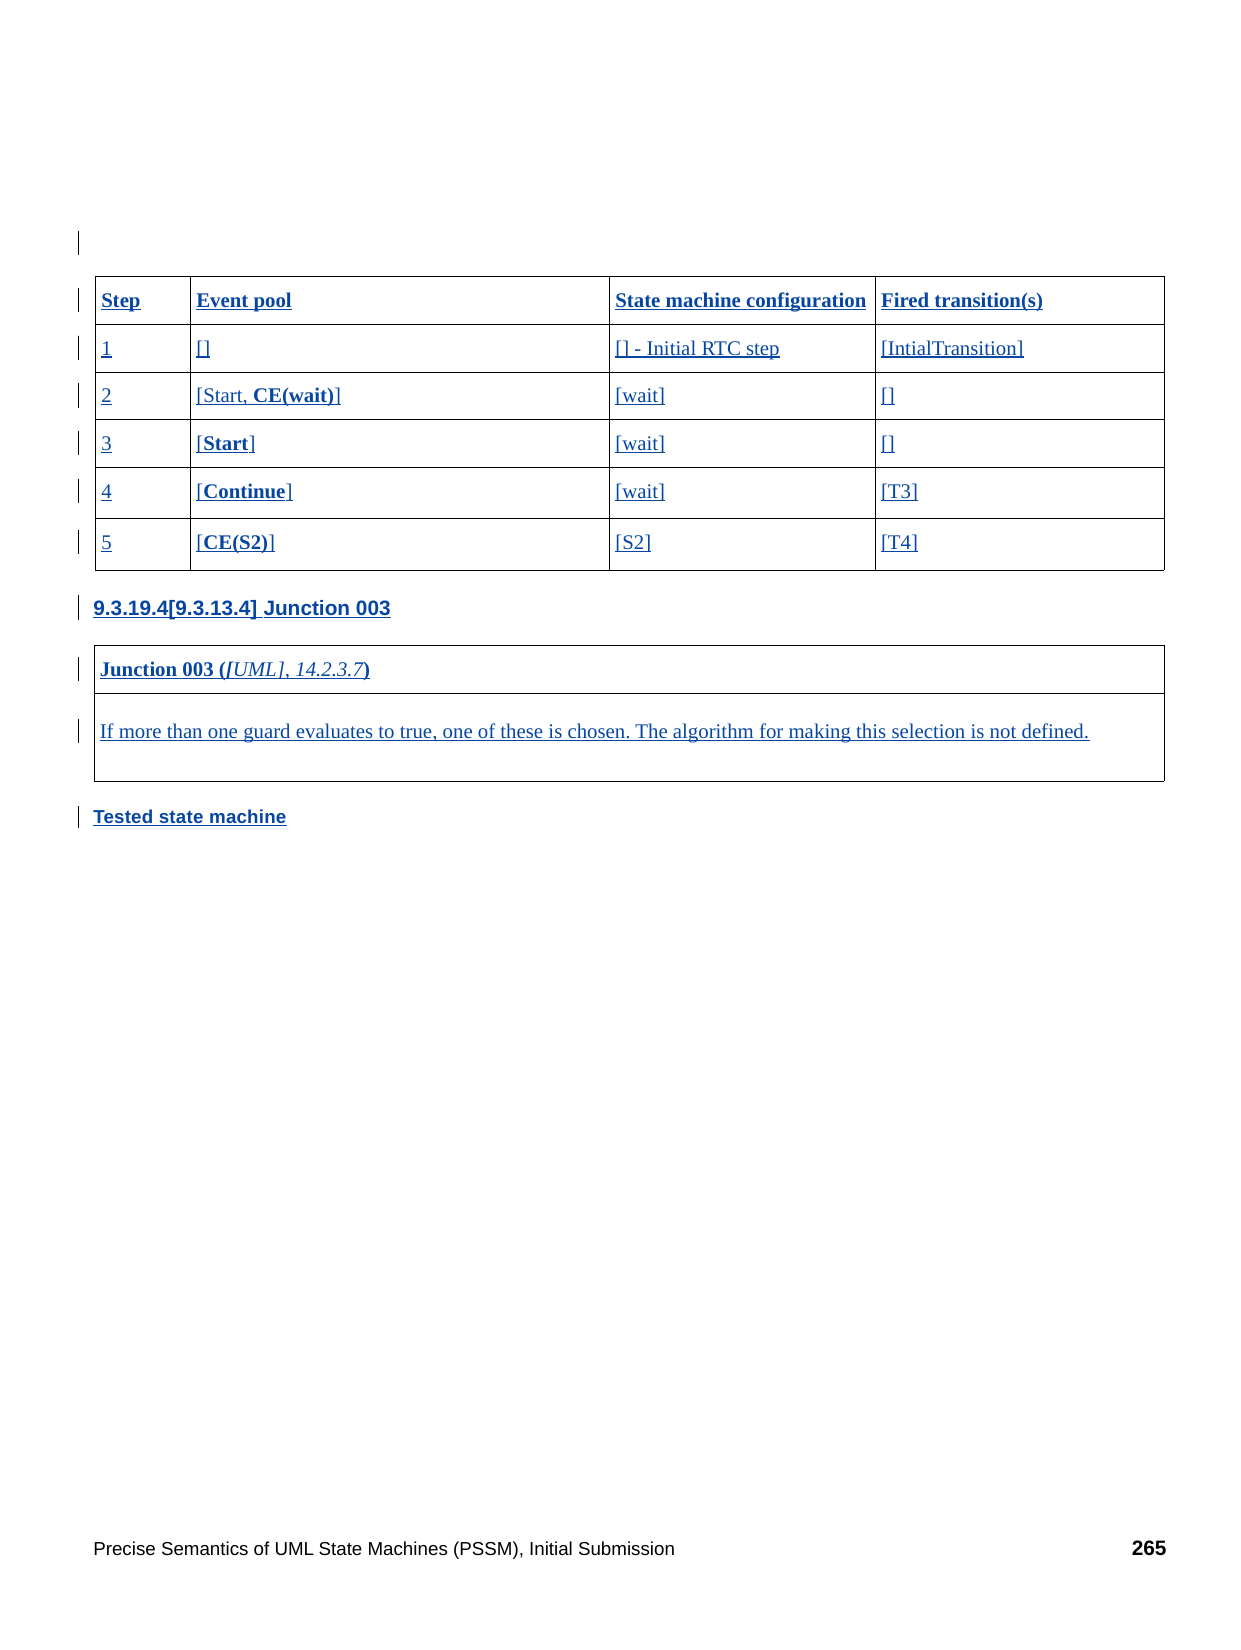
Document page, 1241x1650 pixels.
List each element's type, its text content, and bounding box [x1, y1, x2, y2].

table_cell 2 [96, 373, 190, 419]
table_cell [T3] [876, 468, 1164, 518]
table_header Fired transition(s) [876, 277, 1164, 324]
table_cell [IntialTransition] [876, 325, 1164, 372]
table_cell [] [876, 373, 1164, 419]
table_cell [wait] [610, 468, 875, 518]
table_cell [S2] [610, 519, 875, 570]
table_cell 4 [96, 468, 190, 518]
table_cell If more than one guard evaluates to true, one of these is chosen. The algorithm for making this selection is not defined. [95, 694, 1164, 781]
table_cell 5 [96, 519, 190, 570]
subtitle Junction 003 [93, 595, 1164, 620]
table_header Step [96, 277, 190, 324]
table_cell [T4] [876, 519, 1164, 570]
table_cell 3 [96, 420, 190, 467]
table_cell 1 [96, 325, 190, 372]
subtitle Tested state machine [93, 806, 1164, 828]
table_header Junction 003 ([UML], 14.2.3.7) [95, 646, 1164, 692]
table_cell [] - Initial RTC step [610, 325, 875, 372]
table_cell [wait] [610, 420, 875, 467]
table_cell [Continue] [191, 468, 609, 518]
table_cell [] [191, 325, 609, 372]
table_header State machine configuration [610, 277, 875, 324]
table_cell [Start] [191, 420, 609, 467]
table_cell [] [876, 420, 1164, 467]
table_cell [CE(S2)] [191, 519, 609, 570]
table_cell [wait] [610, 373, 875, 419]
table_cell [Start, CE(wait)] [191, 373, 609, 419]
table_header Event pool [191, 277, 609, 324]
